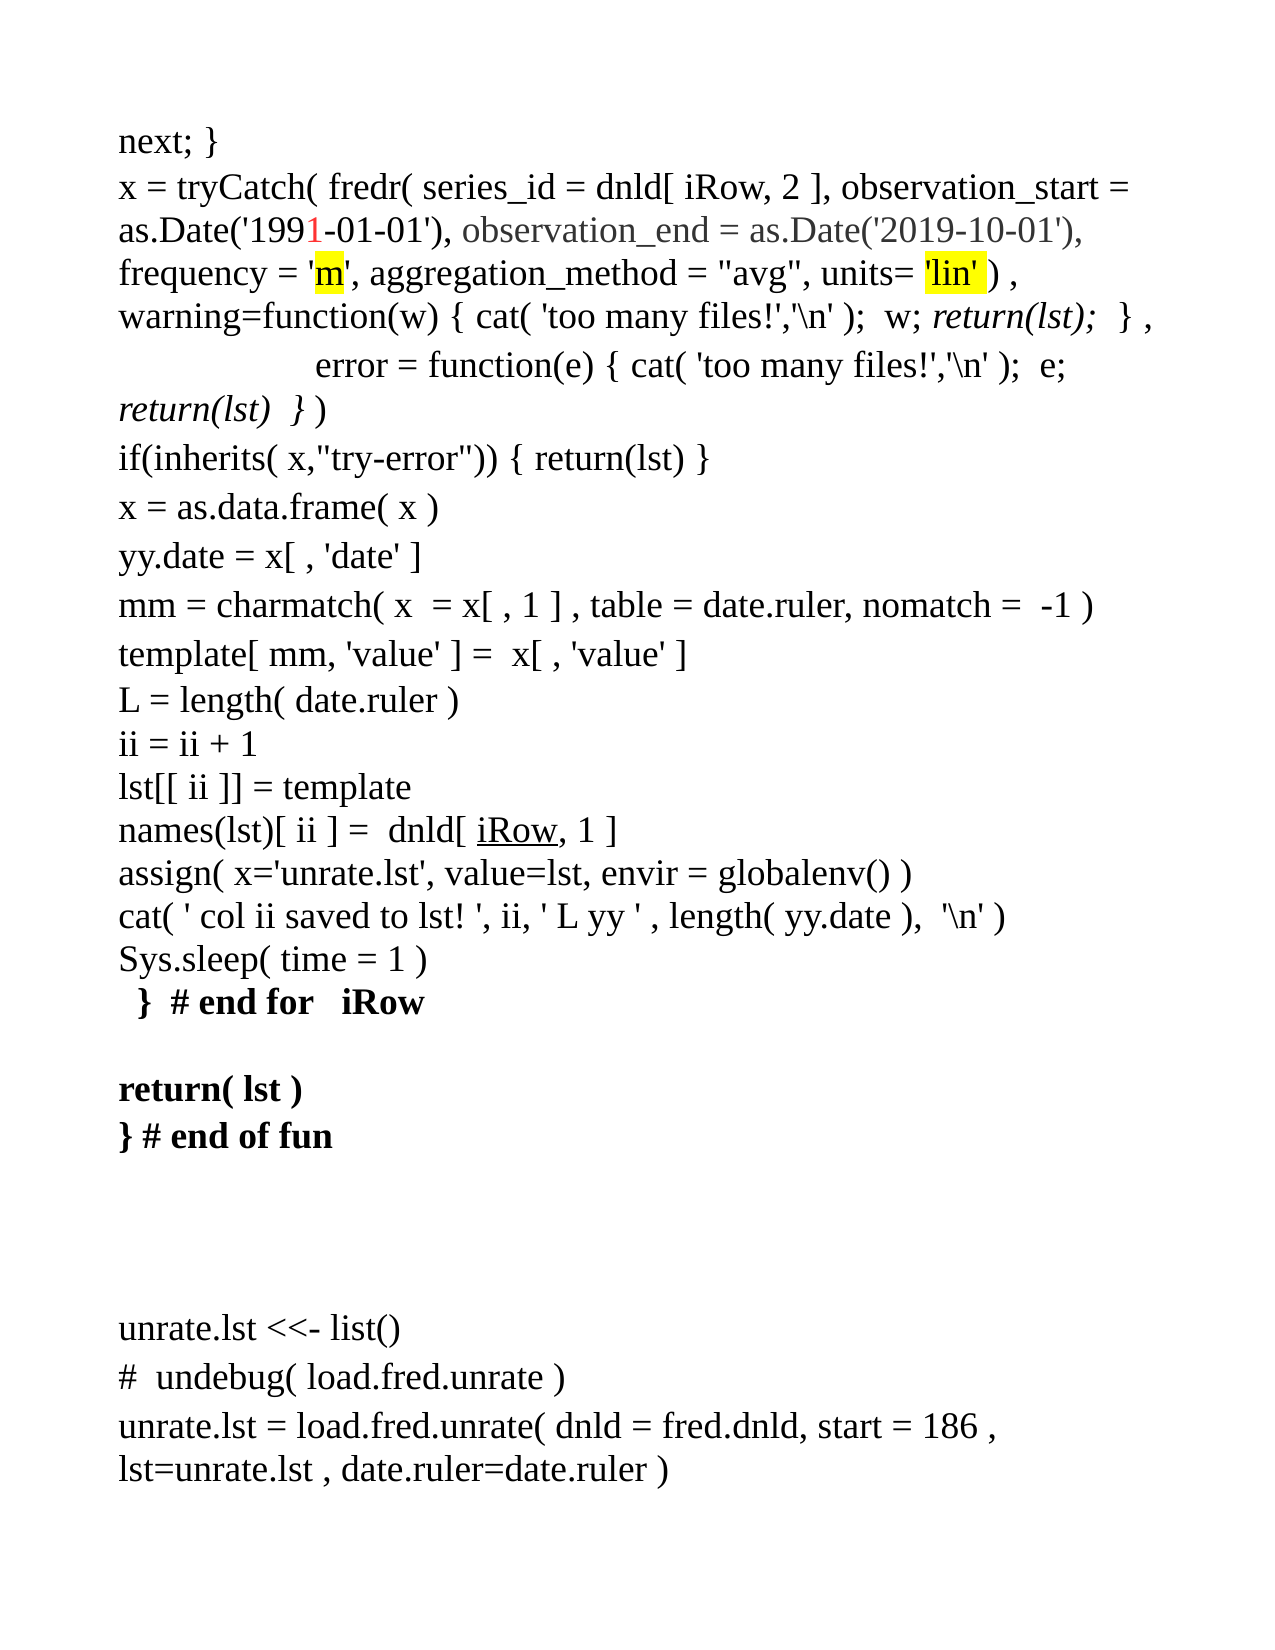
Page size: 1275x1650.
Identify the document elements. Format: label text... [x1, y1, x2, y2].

text next; } [118, 118, 1157, 161]
text unrate.lst <<- list() [118, 1305, 1157, 1348]
text # undebug( load.fred.unrate ) [118, 1354, 1157, 1398]
text cat( ' col ii saved to lst! ', ii, ' L yy ' , length( yy.date ), '\n' ) [118, 893, 1157, 937]
text x = as.data.frame( x ) [118, 484, 1157, 527]
text template[ mm, 'value' ] = x[ , 'value' ] [118, 632, 1157, 675]
text L = length( date.ruler ) [118, 678, 1157, 721]
text names(lst)[ ii ] = dnld[ iRow, 1 ] [118, 807, 1157, 850]
text mm = charmatch( x = x[ , 1 ] , table = date.ruler, nomatch = -1 ) [118, 583, 1157, 626]
text return( lst ) [118, 1066, 1157, 1109]
text lst[[ ii ]] = template [118, 764, 1157, 807]
text error = function(e) { cat( 'too many files!','\n' ); e; return(lst) } ) [118, 343, 1157, 429]
text yy.date = x[ , 'date' ] [118, 533, 1157, 577]
text unrate.lst = load.fred.unrate( dnld = fred.dnld, start = 186 , lst=unrate.lst , date.ruler=date.ruler ) [118, 1404, 1157, 1490]
text assign( x='unrate.lst', value=lst, envir = globalenv() ) [118, 850, 1157, 893]
text x = tryCatch( fredr( series_id = dnld[ iRow, 2 ], observation_start = as.Date('1991-01-01'), observation_end = as.Date('2019-10-01'), frequency = 'm', aggregation_method = "avg", units= 'lin' ) , warning=function(w) { cat( 'too many files!','\n' ); w; return(lst); } , [118, 164, 1157, 337]
text } # end for iRow [118, 980, 1157, 1023]
text if(inherits( x,"try-error")) { return(lst) } [118, 435, 1157, 478]
text ii = ii + 1 [118, 721, 1157, 764]
text Sys.sleep( time = 1 ) [118, 937, 1157, 980]
text } # end of fun [118, 1113, 1157, 1157]
